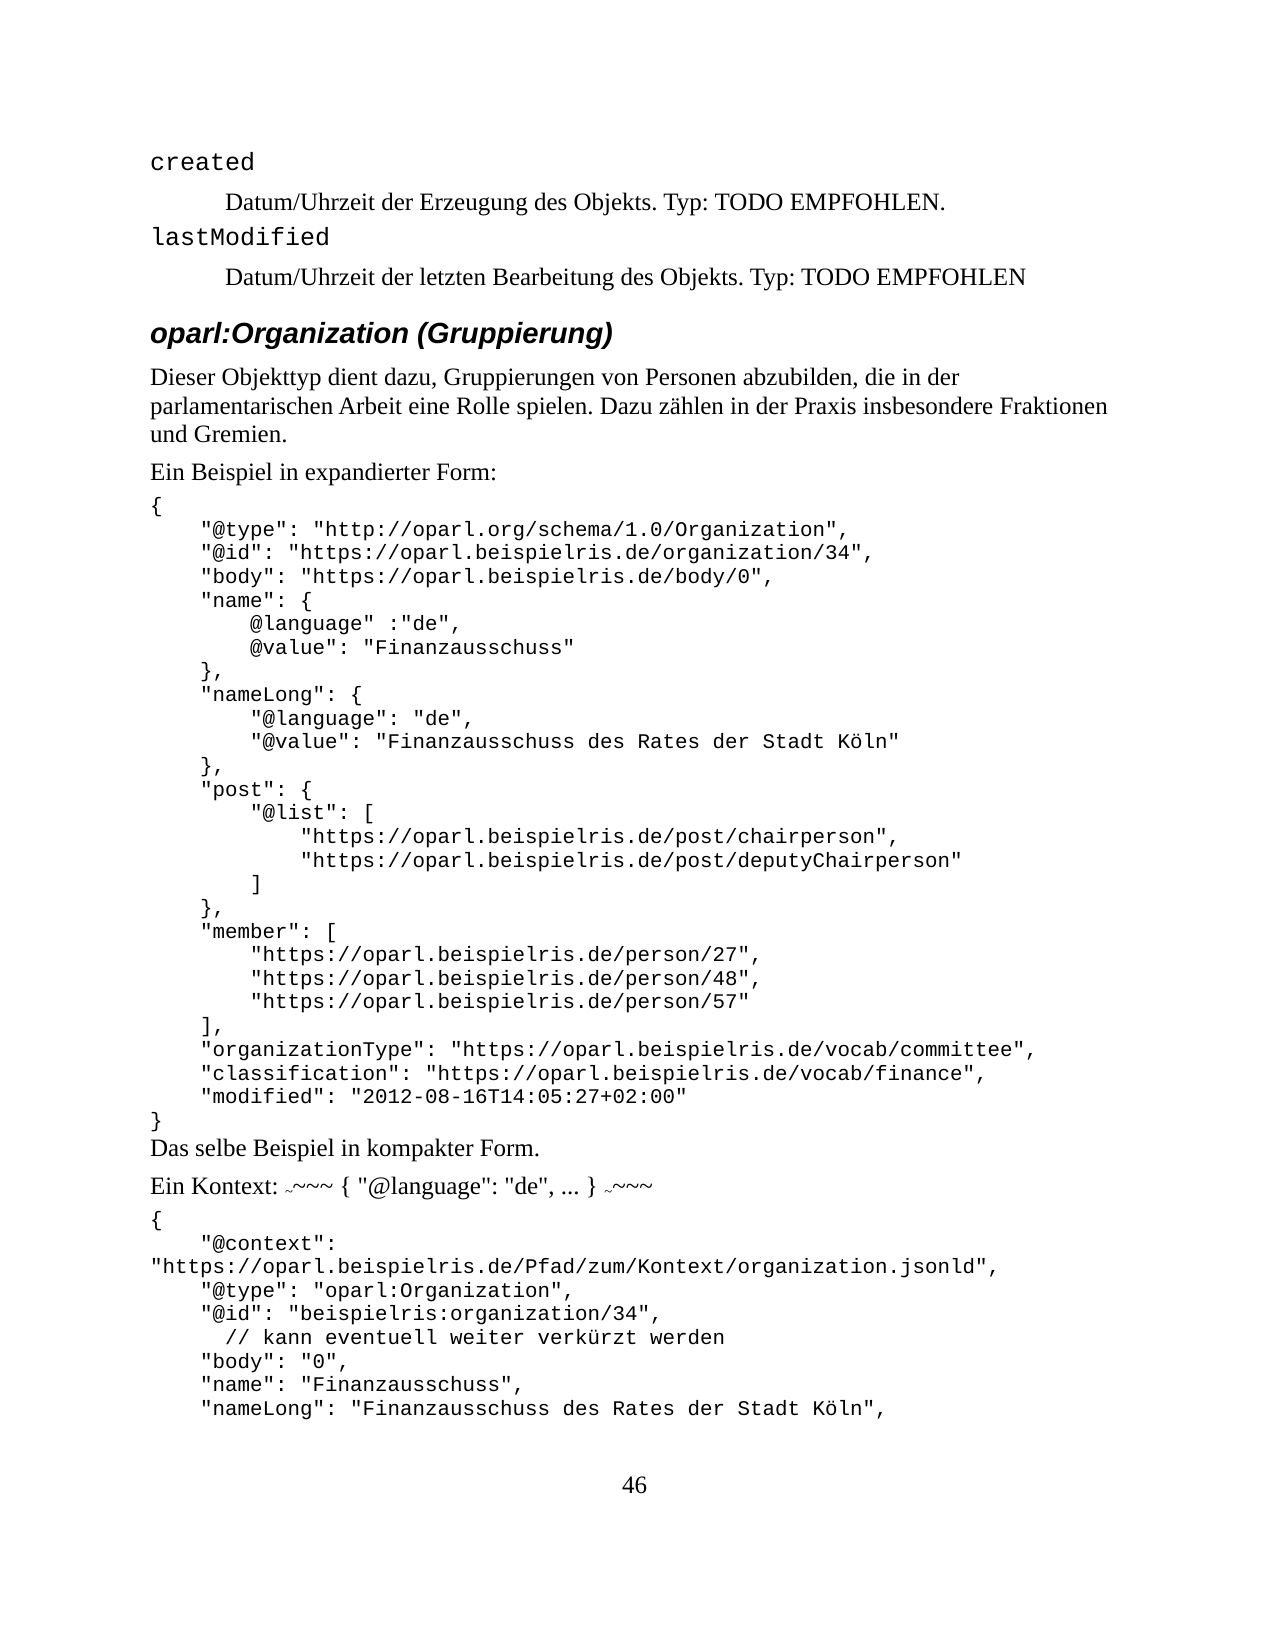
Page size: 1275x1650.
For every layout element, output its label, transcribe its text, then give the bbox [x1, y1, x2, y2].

text "@value": "Finanzausschuss des Rates der Stadt Köln" [150, 731, 1125, 755]
text "https://oparl.beispielris.de/person/57" [150, 992, 1125, 1015]
text "@id": "https://oparl.beispielris.de/organization/34", [150, 542, 1125, 566]
subtitle oparl:Organization (Gruppierung) [150, 316, 1125, 349]
text ], [150, 1015, 1125, 1039]
text "organizationType": "https://oparl.beispielris.de/vocab/committee", [150, 1039, 1125, 1062]
text "body": "https://oparl.beispielris.de/body/0", [150, 566, 1125, 589]
text "@type": "oparl:Organization", [150, 1280, 1125, 1303]
text "nameLong": "Finanzausschuss des Rates der Stadt Köln", [150, 1398, 1125, 1422]
text Das selbe Beispiel in kompakter Form. [150, 1133, 1125, 1162]
text "https://oparl.beispielris.de/person/48", [150, 968, 1125, 992]
text { [150, 495, 1125, 519]
text "name": { [150, 589, 1125, 613]
text "name": "Finanzausschuss", [150, 1374, 1125, 1398]
text { [150, 1209, 1125, 1232]
text "@context": "https://oparl.beispielris.de/Pfad/zum/Kontext/organization.jsonld", [150, 1232, 1125, 1280]
text ] [150, 873, 1125, 897]
text @language" :"de", [150, 613, 1125, 637]
text "@list": [ [150, 802, 1125, 826]
text "modified": "2012-08-16T14:05:27+02:00" [150, 1086, 1125, 1110]
text Datum/Uhrzeit der Erzeugung des Objekts. Typ: TODO EMPFOHLEN. [225, 187, 1125, 216]
text }, [150, 755, 1125, 779]
text lastModified [150, 225, 1125, 253]
text Dieser Objekttyp dient dazu, Gruppierungen von Personen abzubilden, die in der parlamentarischen Arbeit eine Rolle spielen. Dazu zählen in der Praxis insbesondere Fraktionen und Gremien. [150, 362, 1125, 448]
text }, [150, 661, 1125, 684]
text "@language": "de", [150, 708, 1125, 731]
text "https://oparl.beispielris.de/person/27", [150, 944, 1125, 968]
text Datum/Uhrzeit der letzten Bearbeitung des Objekts. Typ: TODO EMPFOHLEN [225, 262, 1125, 291]
text "@type": "http://oparl.org/schema/1.0/Organization", [150, 519, 1125, 542]
text @value": "Finanzausschuss" [150, 637, 1125, 661]
text }, [150, 897, 1125, 921]
text // kann eventuell weiter verkürzt werden [150, 1327, 1125, 1351]
text "https://oparl.beispielris.de/post/chairperson", [150, 826, 1125, 850]
text "nameLong": { [150, 684, 1125, 708]
text created [150, 150, 1125, 178]
text Ein Beispiel in expandierter Form: [150, 457, 1125, 486]
text Ein Kontext: ~~~~ { "@language": "de", ... } ~~~~ [150, 1171, 1125, 1200]
text "post": { [150, 779, 1125, 802]
text } [150, 1110, 1125, 1133]
text "body": "0", [150, 1351, 1125, 1374]
text "classification": "https://oparl.beispielris.de/vocab/finance", [150, 1062, 1125, 1086]
text "member": [ [150, 921, 1125, 944]
text "@id": "beispielris:organization/34", [150, 1303, 1125, 1327]
text "https://oparl.beispielris.de/post/deputyChairperson" [150, 850, 1125, 873]
